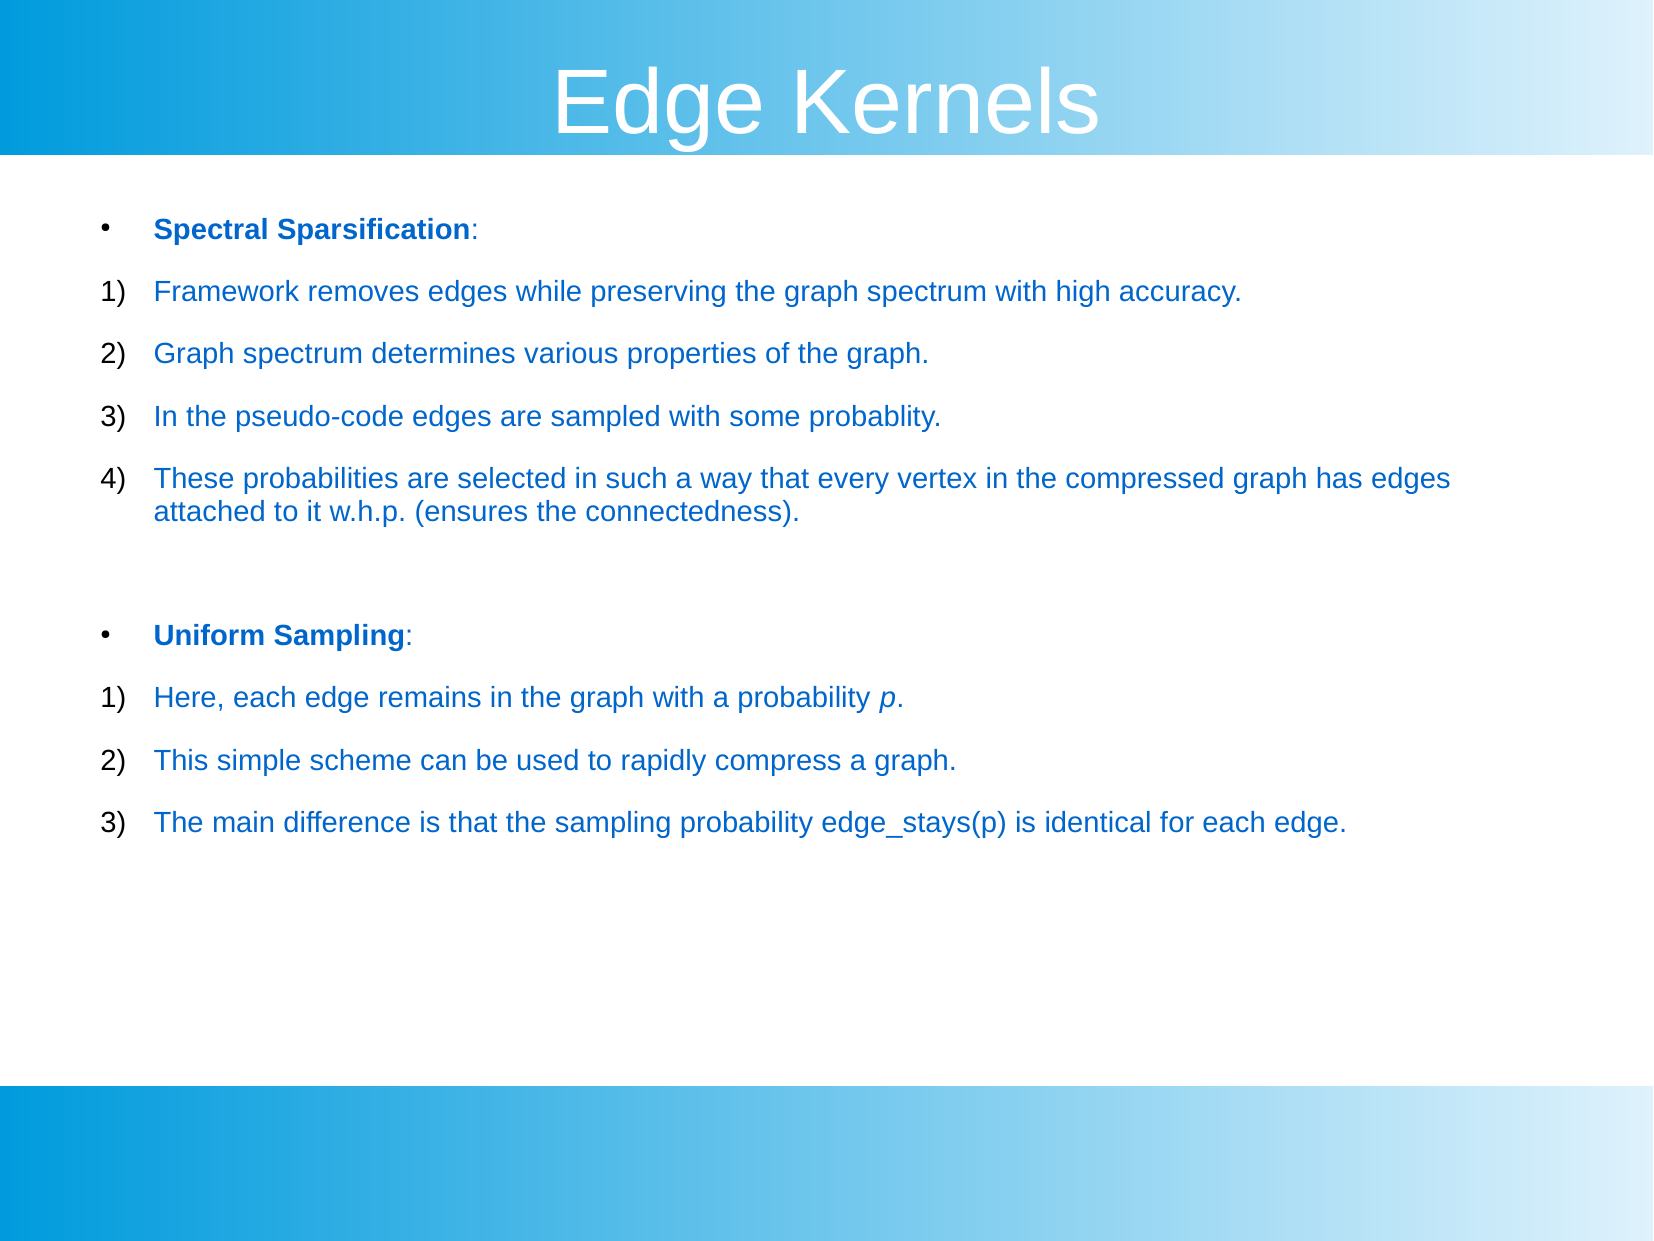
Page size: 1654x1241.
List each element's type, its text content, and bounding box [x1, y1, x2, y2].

list Spectral Sparsification: Framework removes edges while preserving the graph spectrum with high accuracy. Graph spectrum determines various properties of the graph. In the pseudo-code edges are sampled with some probablity. These probabilities are selected in such a way that every vertex in the compressed graph has edges attached to it w.h.p. (ensures the connectedness). Uniform Sampling: Here, each edge remains in the graph with a probability p. This simple scheme can be used to rapidly compress a graph. The main difference is that the sampling probability edge_stays(p) is identical for each edge. [82, 212, 1571, 1063]
title Edge Kernels [82, 49, 1571, 155]
